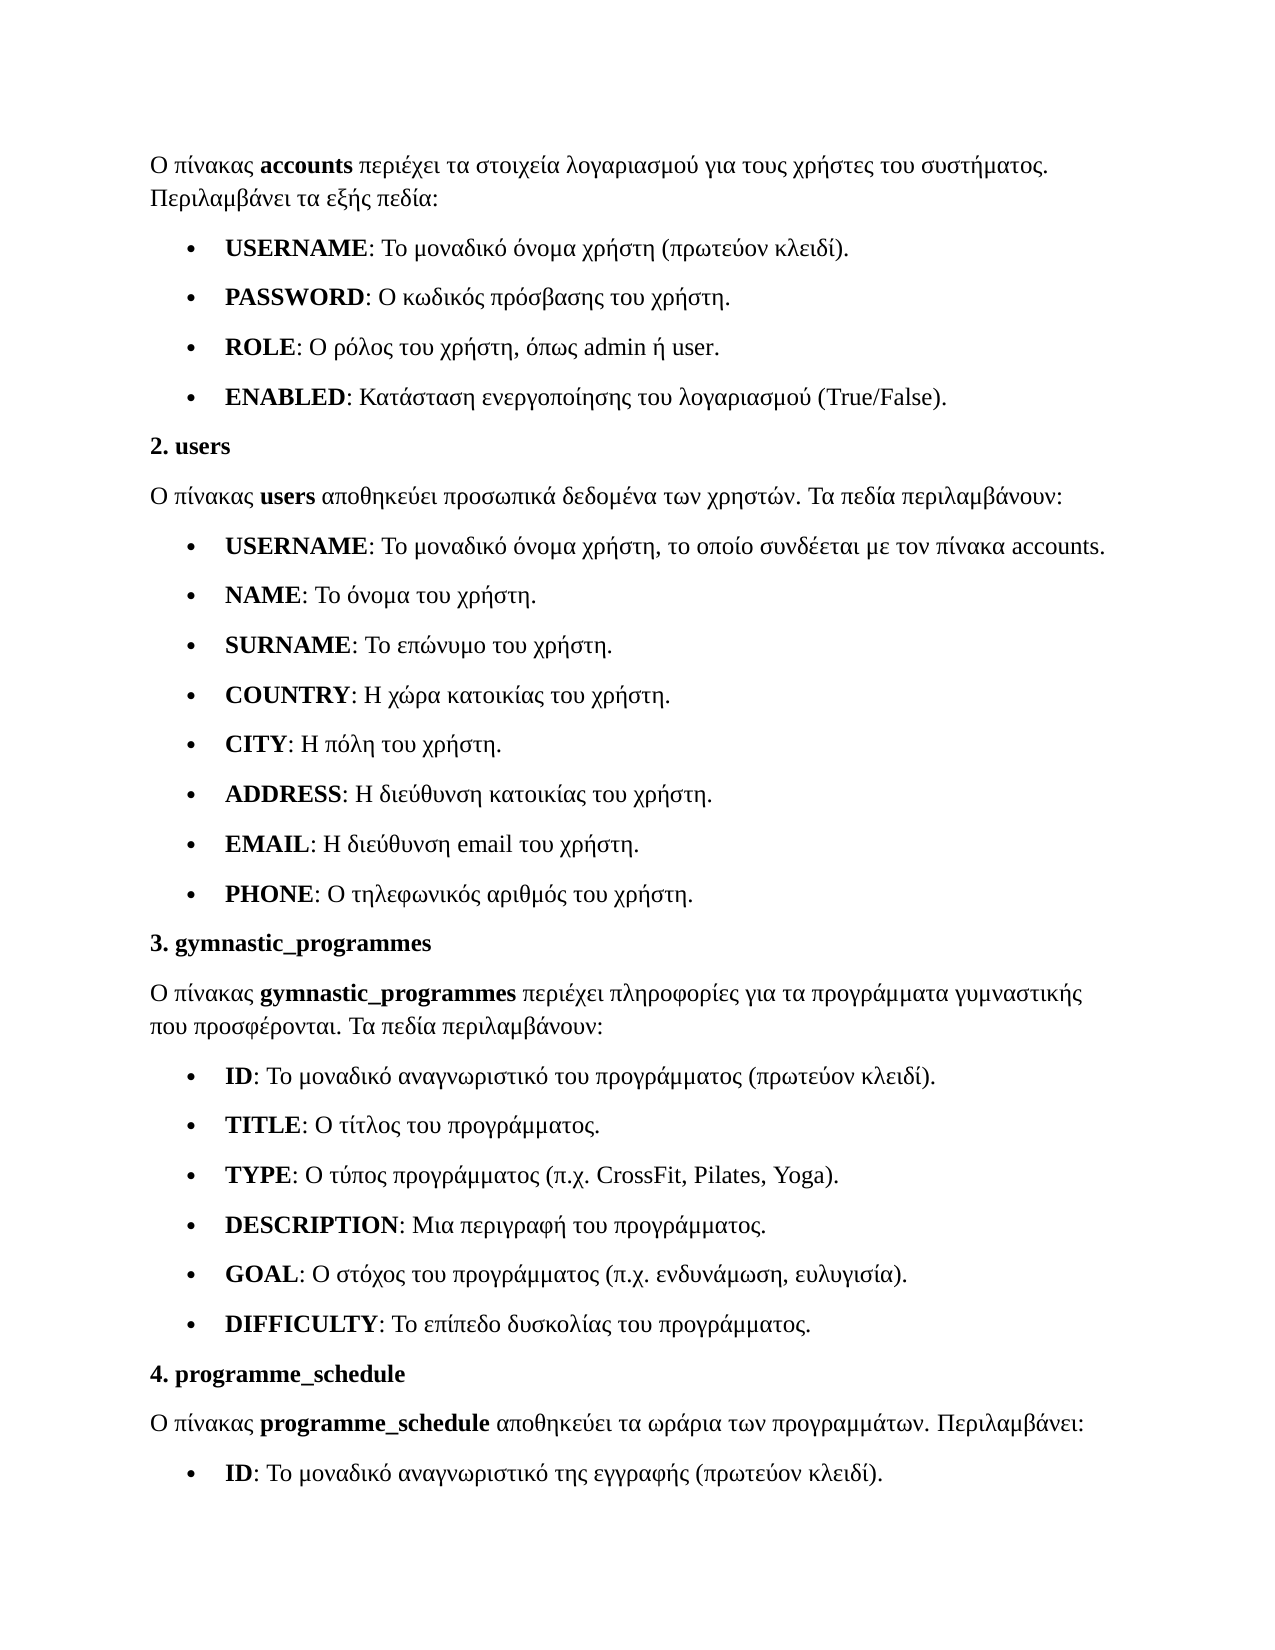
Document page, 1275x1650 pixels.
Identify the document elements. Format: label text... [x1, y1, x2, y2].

text Ο πίνακας gymnastic_programmes περιέχει πληροφορίες για τα προγράμματα γυμναστικής που προσφέρονται. Τα πεδία περιλαμβάνουν: [150, 978, 1125, 1040]
list PASSWORD: Ο κωδικός πρόσβασης του χρήστη. [187, 282, 1125, 311]
text Ο πίνακας programme_schedule αποθηκεύει τα ωράρια των προγραμμάτων. Περιλαμβάνει: [150, 1408, 1125, 1437]
list DIFFICULTY: Το επίπεδο δυσκολίας του προγράμματος. [187, 1309, 1125, 1338]
list PHONE: Ο τηλεφωνικός αριθμός του χρήστη. [187, 879, 1125, 907]
list TYPE: Ο τύπος προγράμματος (π.χ. CrossFit, Pilates, Yoga). [187, 1160, 1125, 1189]
text 4. programme_schedule [150, 1359, 1125, 1388]
list ENABLED: Κατάσταση ενεργοποίησης του λογαριασμού (True/False). [187, 382, 1125, 411]
list EMAIL: Η διεύθυνση email του χρήστη. [187, 829, 1125, 858]
list DESCRIPTION: Μια περιγραφή του προγράμματος. [187, 1210, 1125, 1238]
list CITY: Η πόλη του χρήστη. [187, 729, 1125, 758]
text Ο πίνακας users αποθηκεύει προσωπικά δεδομένα των χρηστών. Τα πεδία περιλαμβάνουν: [150, 481, 1125, 510]
list NAME: Το όνομα του χρήστη. [187, 581, 1125, 609]
list ID: Το μοναδικό αναγνωριστικό της εγγραφής (πρωτεύον κλειδί). [187, 1458, 1125, 1487]
text Ο πίνακας accounts περιέχει τα στοιχεία λογαριασμού για τους χρήστες του συστήματος. Περιλαμβάνει τα εξής πεδία: [150, 150, 1125, 212]
list ADDRESS: Η διεύθυνση κατοικίας του χρήστη. [187, 779, 1125, 808]
list TITLE: Ο τίτλος του προγράμματος. [187, 1110, 1125, 1139]
list COUNTRY: Η χώρα κατοικίας του χρήστη. [187, 680, 1125, 709]
list USERNAME: Το μοναδικό όνομα χρήστη, το οποίο συνδέεται με τον πίνακα accounts. [187, 531, 1125, 559]
text 3. gymnastic_programmes [150, 928, 1125, 957]
list GOAL: Ο στόχος του προγράμματος (π.χ. ενδυνάμωση, ευλυγισία). [187, 1259, 1125, 1288]
list ID: Το μοναδικό αναγνωριστικό του προγράμματος (πρωτεύον κλειδί). [187, 1061, 1125, 1089]
list SURNAME: Το επώνυμο του χρήστη. [187, 630, 1125, 659]
list ROLE: Ο ρόλος του χρήστη, όπως admin ή user. [187, 332, 1125, 361]
text 2. users [150, 431, 1125, 460]
list USERNAME: Το μοναδικό όνομα χρήστη (πρωτεύον κλειδί). [187, 233, 1125, 261]
